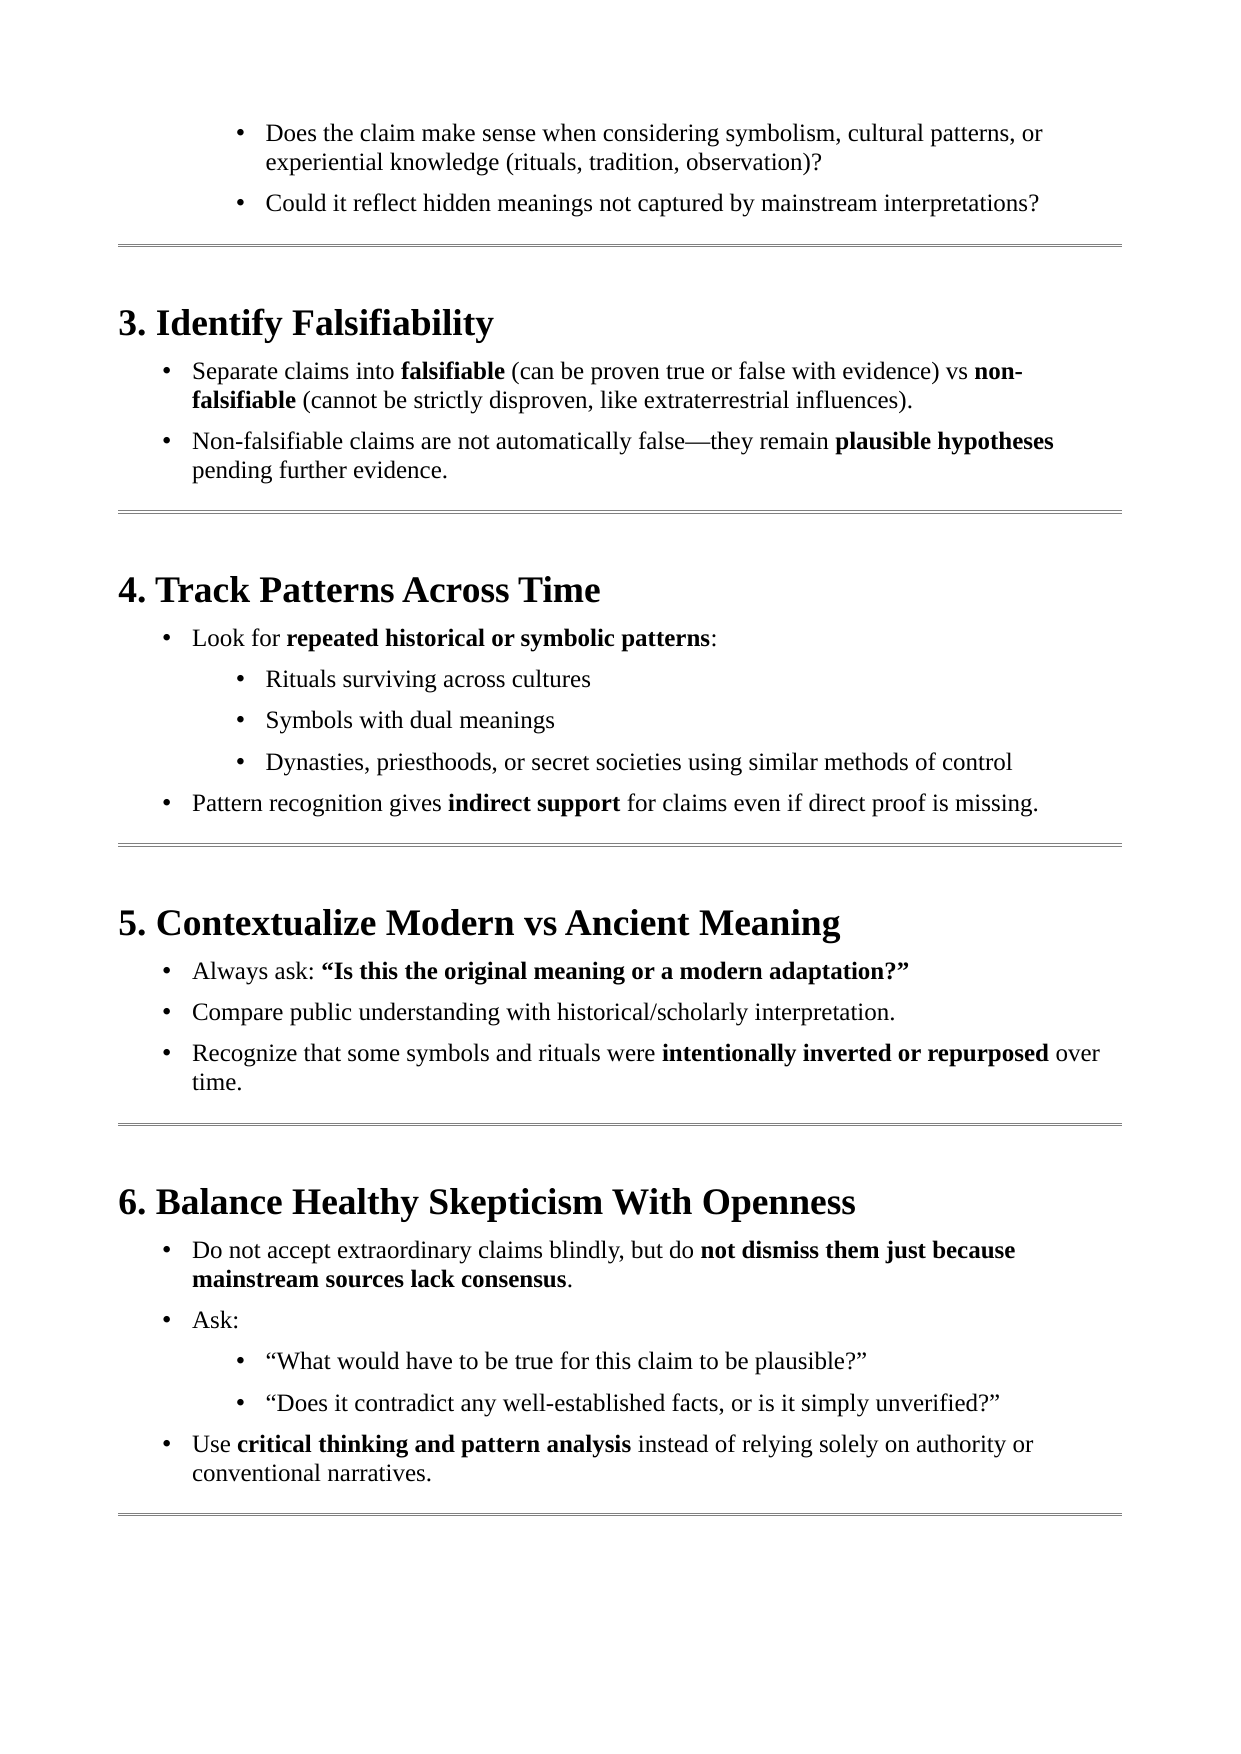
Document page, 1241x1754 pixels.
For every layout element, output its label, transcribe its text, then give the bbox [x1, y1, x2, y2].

list “What would have to be true for this claim to be plausible?” [236, 1346, 1122, 1375]
list Rituals surviving across cultures [236, 664, 1122, 693]
list Pattern recognition gives indirect support for claims even if direct proof is missing. [162, 788, 1122, 817]
list Separate claims into falsifiable (can be proven true or false with evidence) vs non-falsifiable (cannot be strictly disproven, like extraterrestrial influences). [162, 356, 1122, 414]
list Always ask: “Is this the original meaning or a modern adaptation?” [162, 956, 1122, 985]
list Recognize that some symbols and rituals were intentionally inverted or repurposed over time. [162, 1038, 1122, 1096]
list Does the claim make sense when considering symbolism, cultural patterns, or experiential knowledge (rituals, tradition, observation)? [236, 118, 1122, 176]
subtitle 5. Contextualize Modern vs Ancient Meaning [118, 900, 1122, 943]
subtitle 6. Balance Healthy Skepticism With Openness [118, 1179, 1122, 1223]
list Use critical thinking and pattern analysis instead of relying solely on authority or conventional narratives. [162, 1429, 1122, 1486]
list Could it reflect hidden meanings not captured by mainstream interpretations? [236, 188, 1122, 217]
subtitle 4. Track Patterns Across Time [118, 567, 1122, 610]
list “Does it contradict any well-established facts, or is it simply unverified?” [236, 1388, 1122, 1416]
list Compare public understanding with historical/scholarly interpretation. [162, 997, 1122, 1026]
list Symbols with dual meanings [236, 705, 1122, 734]
subtitle 3. Identify Falsifiability [118, 301, 1122, 344]
list Look for repeated historical or symbolic patterns: [162, 623, 1122, 652]
list Do not accept extraordinary claims blindly, but do not dismiss them just because mainstream sources lack consensus. [162, 1235, 1122, 1293]
list Ask: [162, 1305, 1122, 1334]
list Non-falsifiable claims are not automatically false—they remain plausible hypotheses pending further evidence. [162, 426, 1122, 484]
list Dynasties, priesthoods, or secret societies using similar methods of control [236, 747, 1122, 775]
